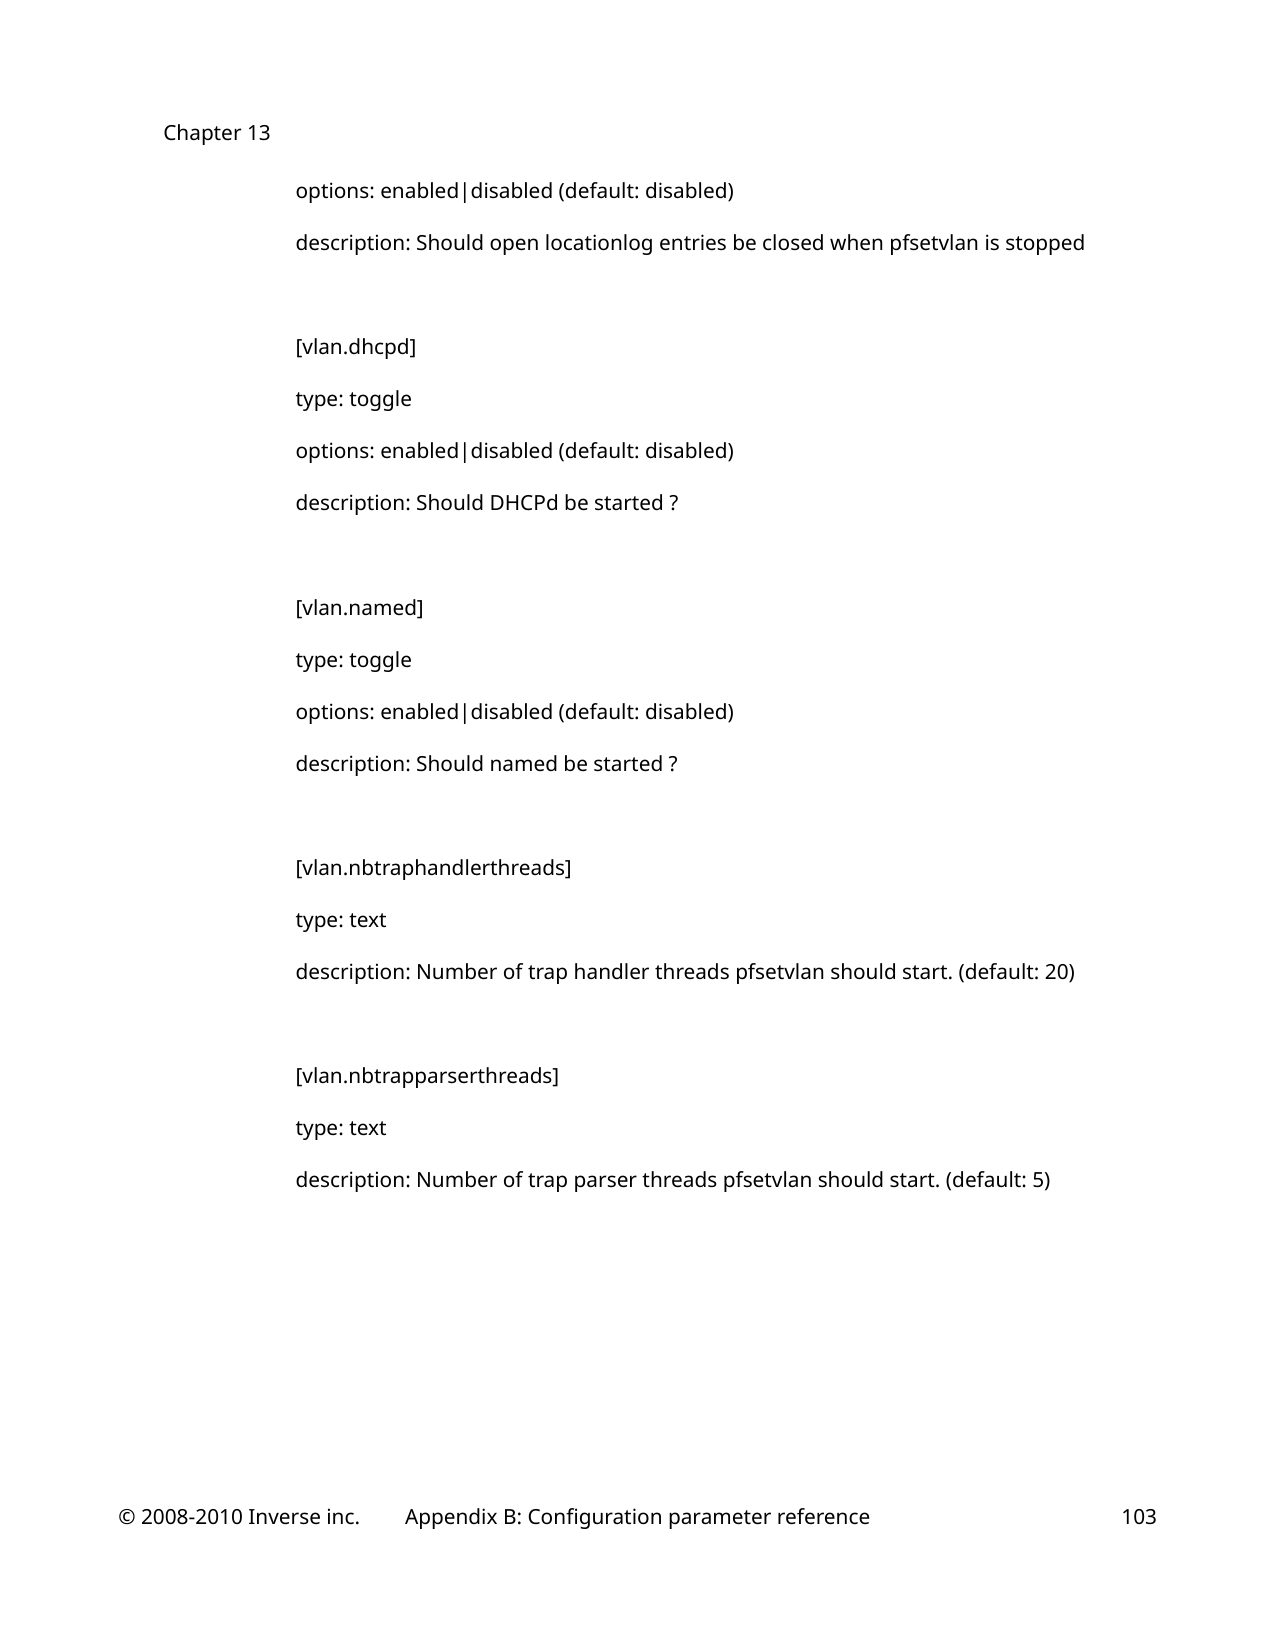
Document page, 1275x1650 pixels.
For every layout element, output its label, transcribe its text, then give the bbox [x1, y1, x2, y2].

text description: Should DHCPd be started ? [295, 488, 1157, 517]
text options: enabled|disabled (default: disabled) [295, 176, 1157, 204]
text options: enabled|disabled (default: disabled) [295, 436, 1157, 465]
text type: toggle [295, 645, 1157, 673]
text type: toggle [295, 384, 1157, 413]
text description: Should open locationlog entries be closed when pfsetvlan is stopped [295, 228, 1157, 257]
text [vlan.dhcpd] [295, 332, 1157, 361]
text [vlan.nbtraphandlerthreads] [295, 853, 1157, 882]
text description: Number of trap handler threads pfsetvlan should start. (default: 20) [295, 957, 1157, 986]
text type: text [295, 1113, 1157, 1142]
text description: Should named be started ? [295, 749, 1157, 777]
text [vlan.named] [295, 593, 1157, 621]
text type: text [295, 905, 1157, 934]
text description: Number of trap parser threads pfsetvlan should start. (default: 5) [295, 1166, 1157, 1194]
text [vlan.nbtrapparserthreads] [295, 1061, 1157, 1090]
text options: enabled|disabled (default: disabled) [295, 697, 1157, 725]
